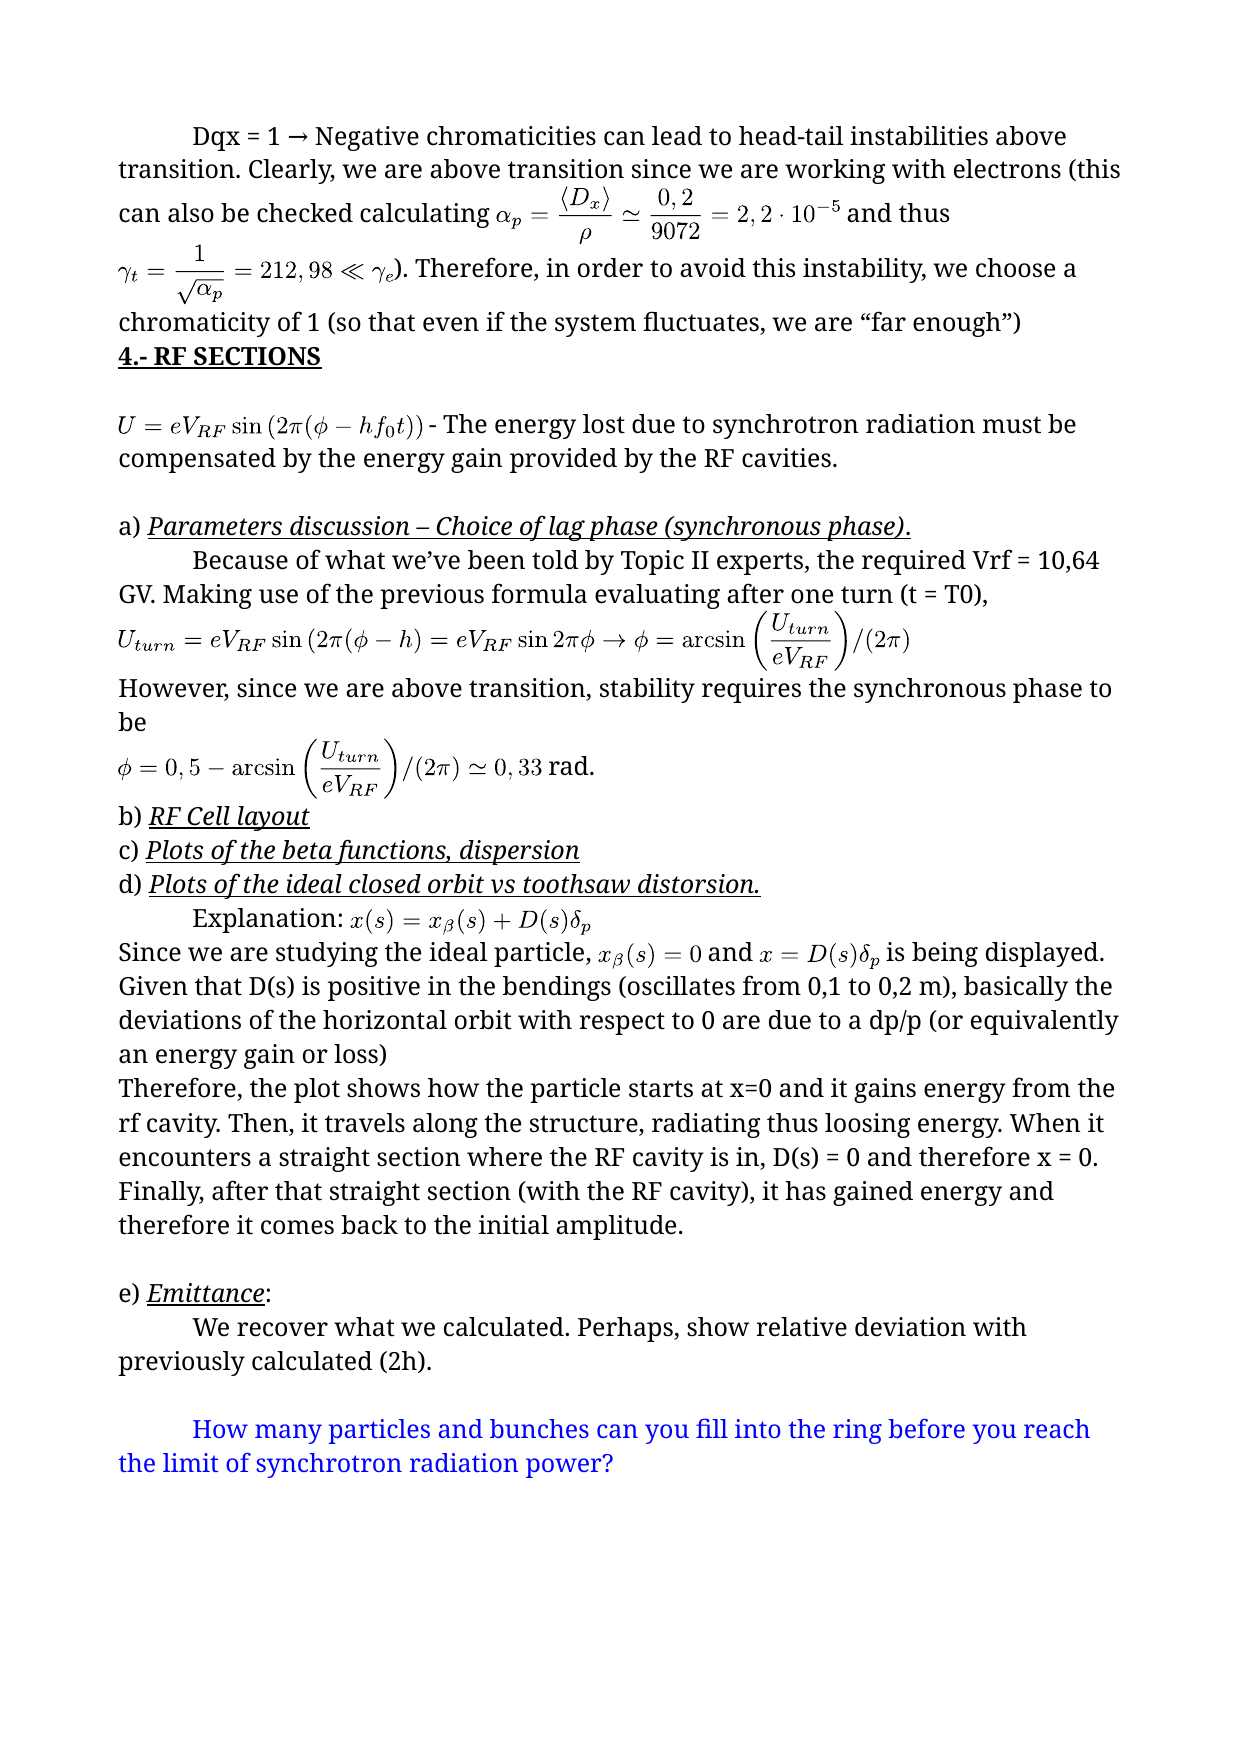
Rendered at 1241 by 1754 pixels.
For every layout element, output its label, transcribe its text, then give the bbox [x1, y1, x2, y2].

text However, since we are above transition, stability requires the synchronous phase to be [118, 671, 1122, 739]
text b) RF Cell layout [118, 799, 1122, 833]
text a) Parameters discussion – Choice of lag phase (synchronous phase). [118, 509, 1122, 543]
text Since we are studying the ideal particle, and is being displayed. Given that D(s) is positive in the bendings (oscillates from 0,1 to 0,2 m), basically the deviations of the horizontal orbit with respect to 0 are due to a dp/p (or equivalently an energy gain or loss) [118, 935, 1122, 1071]
text c) Plots of the beta functions, dispersion [118, 833, 1122, 867]
text - The energy lost due to synchrotron radiation must be compensated by the energy gain provided by the RF cavities. [118, 407, 1122, 475]
text Because of what we’ve been told by Topic II experts, the required Vrf = 10,64 GV. Making use of the previous formula evaluating after one turn (t = T0), [118, 543, 1122, 611]
text rad. [386, 739, 1122, 799]
text Dqx = 1 → Negative chromaticities can lead to head-tail instabilities above transition. Clearly, we are above transition since we are working with electrons (this can also be checked calculating and thus ). Therefore, in order to avoid this instability, we choose a chromaticity of 1 (so that even if the system fluctuates, we are “far enough”) [118, 118, 1122, 338]
text d) Plots of the ideal closed orbit vs toothsaw distorsion. [118, 867, 1122, 901]
text We recover what we calculated. Perhaps, show relative deviation with previously calculated (2h). [118, 1309, 1122, 1378]
text e) Emittance: [118, 1276, 1122, 1309]
text How many particles and bunches can you fill into the ring before you reach the limit of synchrotron radiation power? [118, 1412, 1122, 1480]
text Explanation: [118, 901, 1122, 935]
text Therefore, the plot shows how the particle starts at x=0 and it gains energy from the rf cavity. Then, it travels along the structure, radiating thus loosing energy. When it encounters a straight section where the RF cavity is in, D(s) = 0 and therefore x = 0. Finally, after that straight section (with the RF cavity), it has gained energy and therefore it comes back to the initial amplitude. [118, 1071, 1122, 1241]
text 4.- RF SECTIONS [118, 338, 1122, 372]
